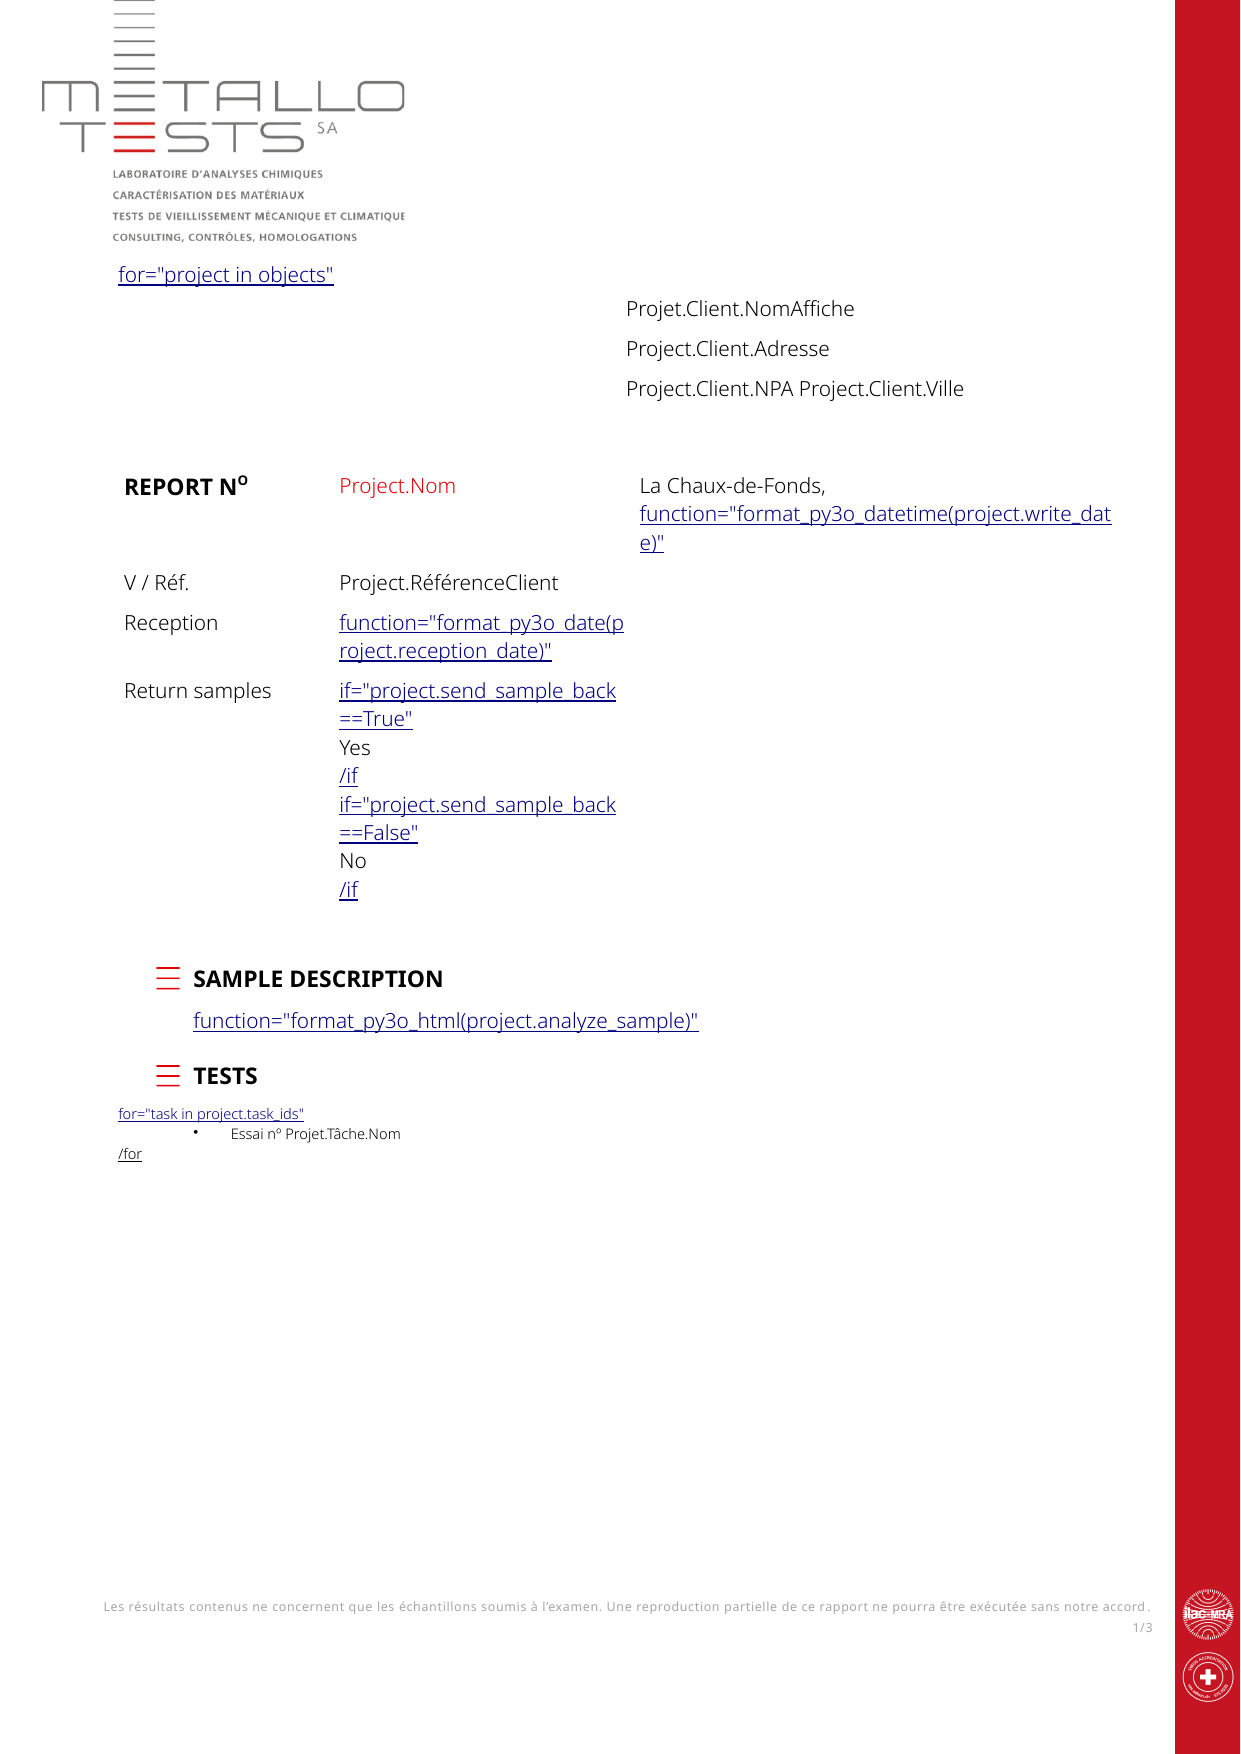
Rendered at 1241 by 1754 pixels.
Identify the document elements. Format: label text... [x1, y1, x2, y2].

table_cell function="format_py3o_date(project.reception_date)" [333, 602, 634, 670]
table_cell Reception [118, 602, 333, 670]
table_cell [118, 369, 620, 408]
picture [42, 0, 405, 243]
picture [156, 1064, 180, 1087]
table_cell if="project.send_sample_back==True" Yes /if if="project.send_sample_back==False" No /if [333, 670, 634, 909]
subtitle TESTS [156, 1060, 1122, 1091]
table_header [118, 289, 620, 329]
table_header Project.Nom [333, 465, 634, 562]
picture [1175, 0, 1241, 1754]
text for="project in objects" [118, 260, 1122, 289]
table_cell [634, 602, 1122, 670]
table_cell Project.Client.NPA Project.Client.Ville [620, 369, 1122, 408]
table_cell [118, 329, 620, 368]
table_header La Chaux-de-Fonds, function="format_py3o_datetime(project.write_date)" [634, 465, 1122, 562]
list Essai nº Projet.Tâche.Nom [193, 1123, 1122, 1143]
table_cell Return samples [118, 670, 333, 909]
table_header Projet.Client.NomAffiche [620, 289, 1122, 329]
table_cell Project.RéférenceClient [333, 562, 1122, 602]
table_cell Project.Client.Adresse [620, 329, 1122, 368]
table_cell [634, 670, 1122, 909]
subtitle SAMPLE DESCRIPTION [156, 963, 1122, 994]
list function="format_py3o_html(project.analyze_sample)" [156, 1006, 1122, 1035]
table_header REPORT no [118, 465, 333, 562]
text for="task in project.task_ids" [118, 1104, 1122, 1123]
table_cell V / Réf. [118, 562, 333, 602]
text /for [118, 1143, 1122, 1163]
picture [156, 966, 180, 990]
